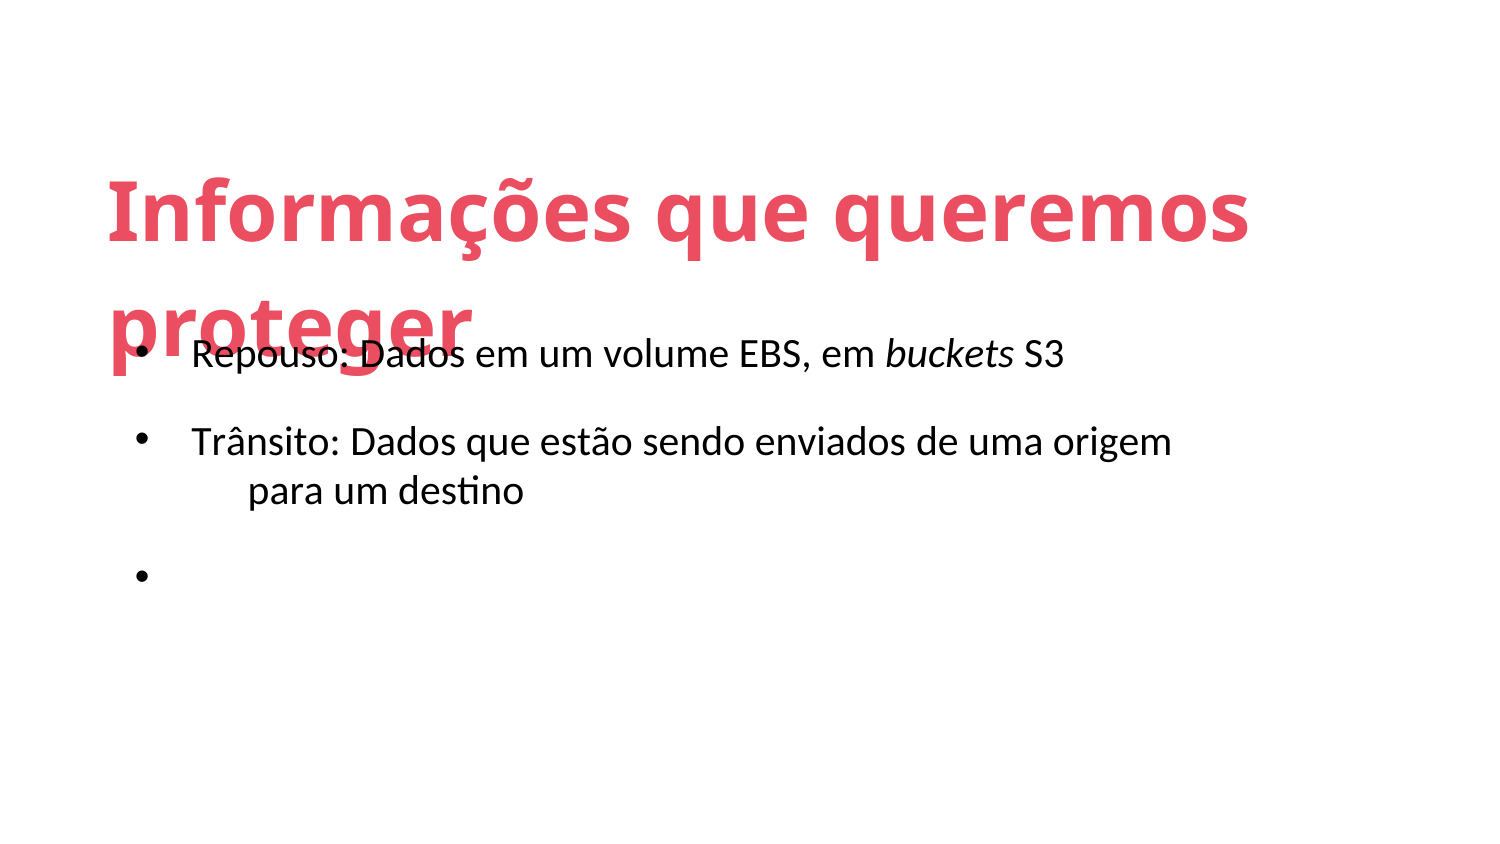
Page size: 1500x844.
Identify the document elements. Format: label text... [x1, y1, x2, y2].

text_box Informações que queremos proteger [92, 128, 1499, 227]
text_box Repouso: Dados em um volume EBS, em buckets S3 Trânsito: Dados que estão sendo enviados de uma origem para um destino [119, 310, 1240, 716]
